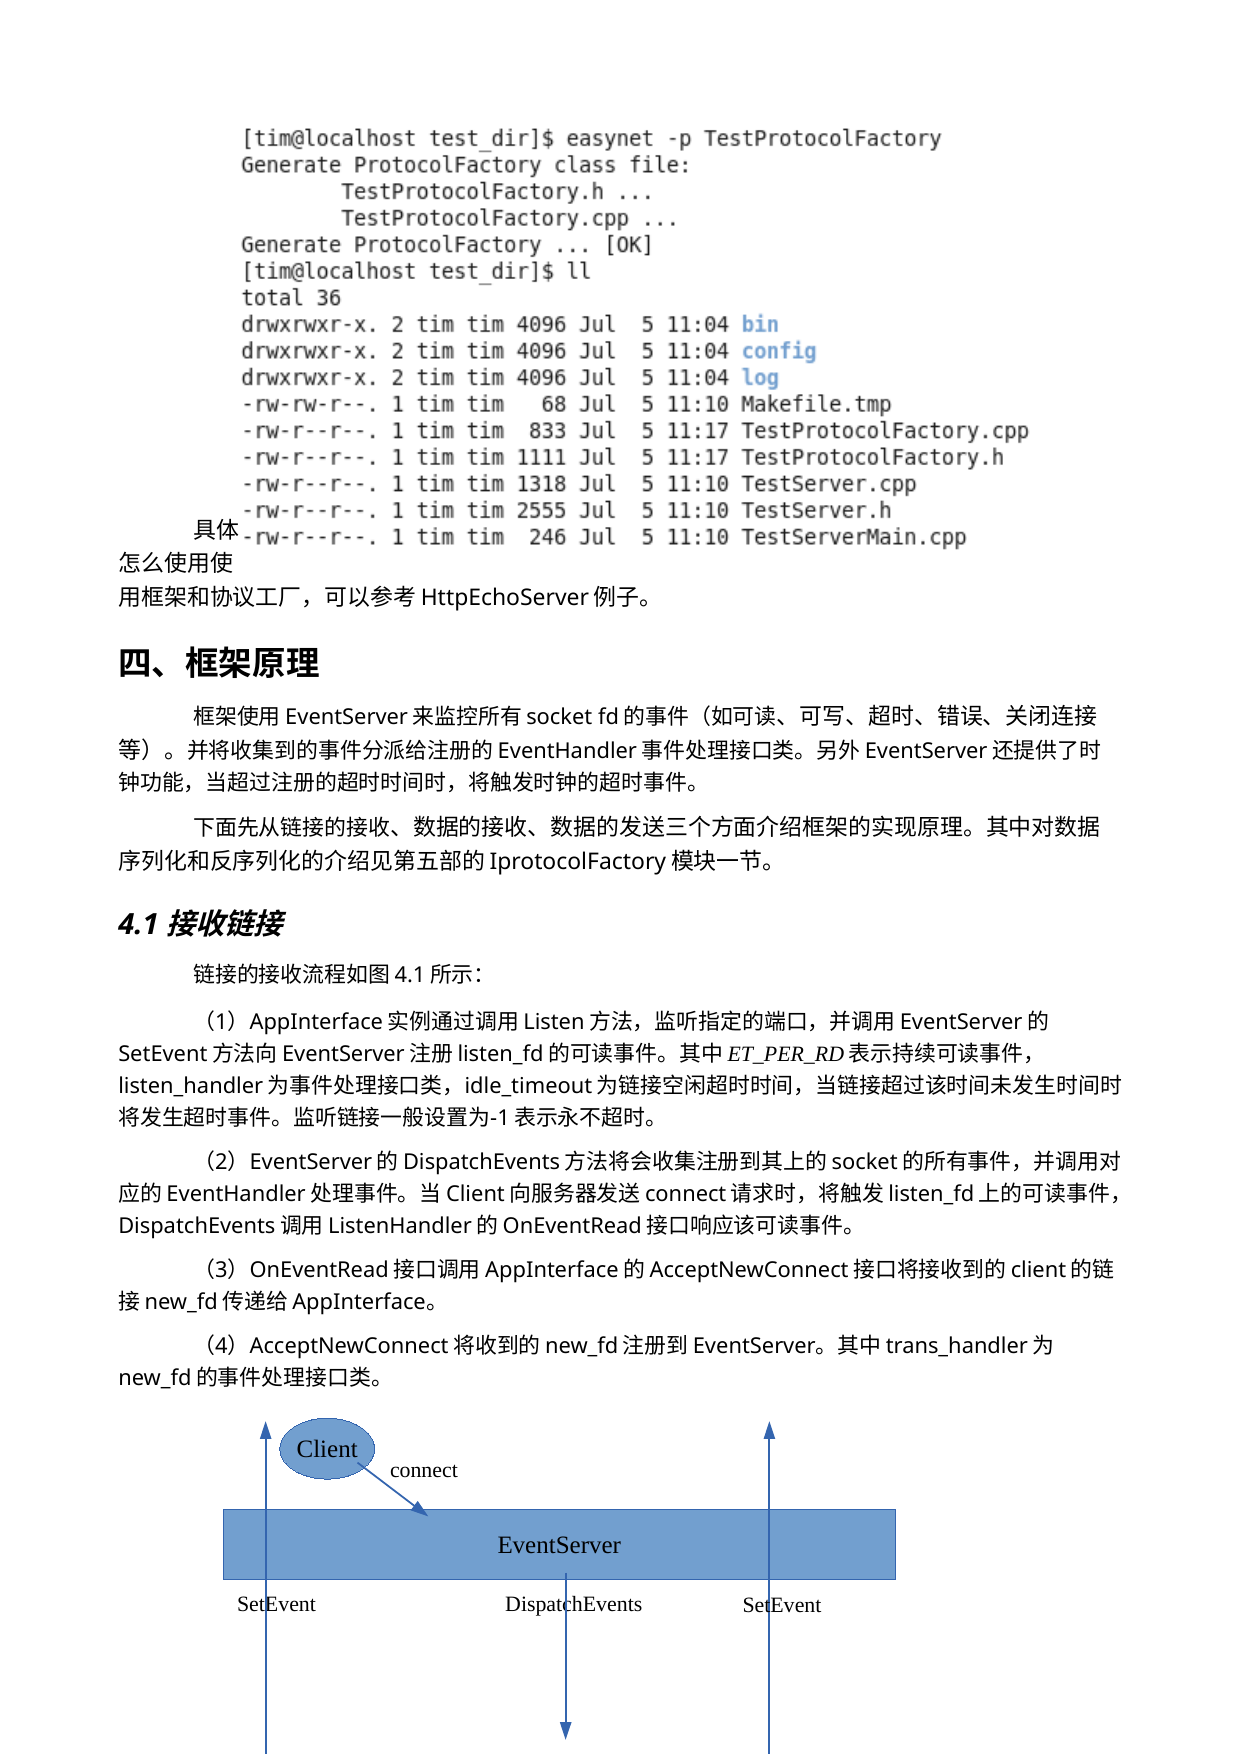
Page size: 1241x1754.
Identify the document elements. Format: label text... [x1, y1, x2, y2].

text 链接的接收流程如图4.1所示： [118, 956, 1122, 990]
text 下面先从链接的接收、数据的接收、数据的发送三个方面介绍框架的实现原理。其中对数据序列化和反序列化的介绍见第五部的IprotocolFactory模块一节。 [118, 809, 1122, 876]
picture [240, 118, 1042, 551]
text （1）AppInterface实例通过调用Listen方法，监听指定的端口，并调用EventServer的SetEvent方法向EventServer注册listen_fd的可读事件。其中ET_PER_RD表示持续可读事件，listen_handler为事件处理接口类，idle_timeout为链接空闲超时时间，当链接超过该时间未发生时间时将发生超时事件。监听链接一般设置为-1表示永不超时。 [118, 1002, 1122, 1132]
subtitle 4.1 接收链接 [118, 901, 1122, 943]
text （4）AcceptNewConnect将收到的new_fd注册到EventServer。其中trans_handler为new_fd的事件处理接口类。 [118, 1328, 1122, 1392]
text 框架使用EventServer来监控所有socket fd的事件（如可读、可写、超时、错误、关闭连接等）。并将收集到的事件分派给注册的EventHandler事件处理接口类。另外EventServer还提供了时钟功能，当超过注册的超时时间时，将触发时钟的超时事件。 [118, 698, 1122, 797]
text 具体怎么使用使用框架和协议工厂，可以参考HttpEchoServer例子。 [118, 512, 1122, 612]
text （2）EventServer的DispatchEvents方法将会收集注册到其上的socket的所有事件，并调用对应的EventHandler处理事件。当Client向服务器发送connect请求时，将触发listen_fd上的可读事件，DispatchEvents调用ListenHandler的OnEventRead接口响应该可读事件。 [118, 1144, 1122, 1239]
text （3）OnEventRead接口调用AppInterface的AcceptNewConnect接口将接收到的client的链接new_fd传递给AppInterface。 [118, 1252, 1122, 1316]
subtitle 四、框架原理 [118, 637, 1122, 685]
